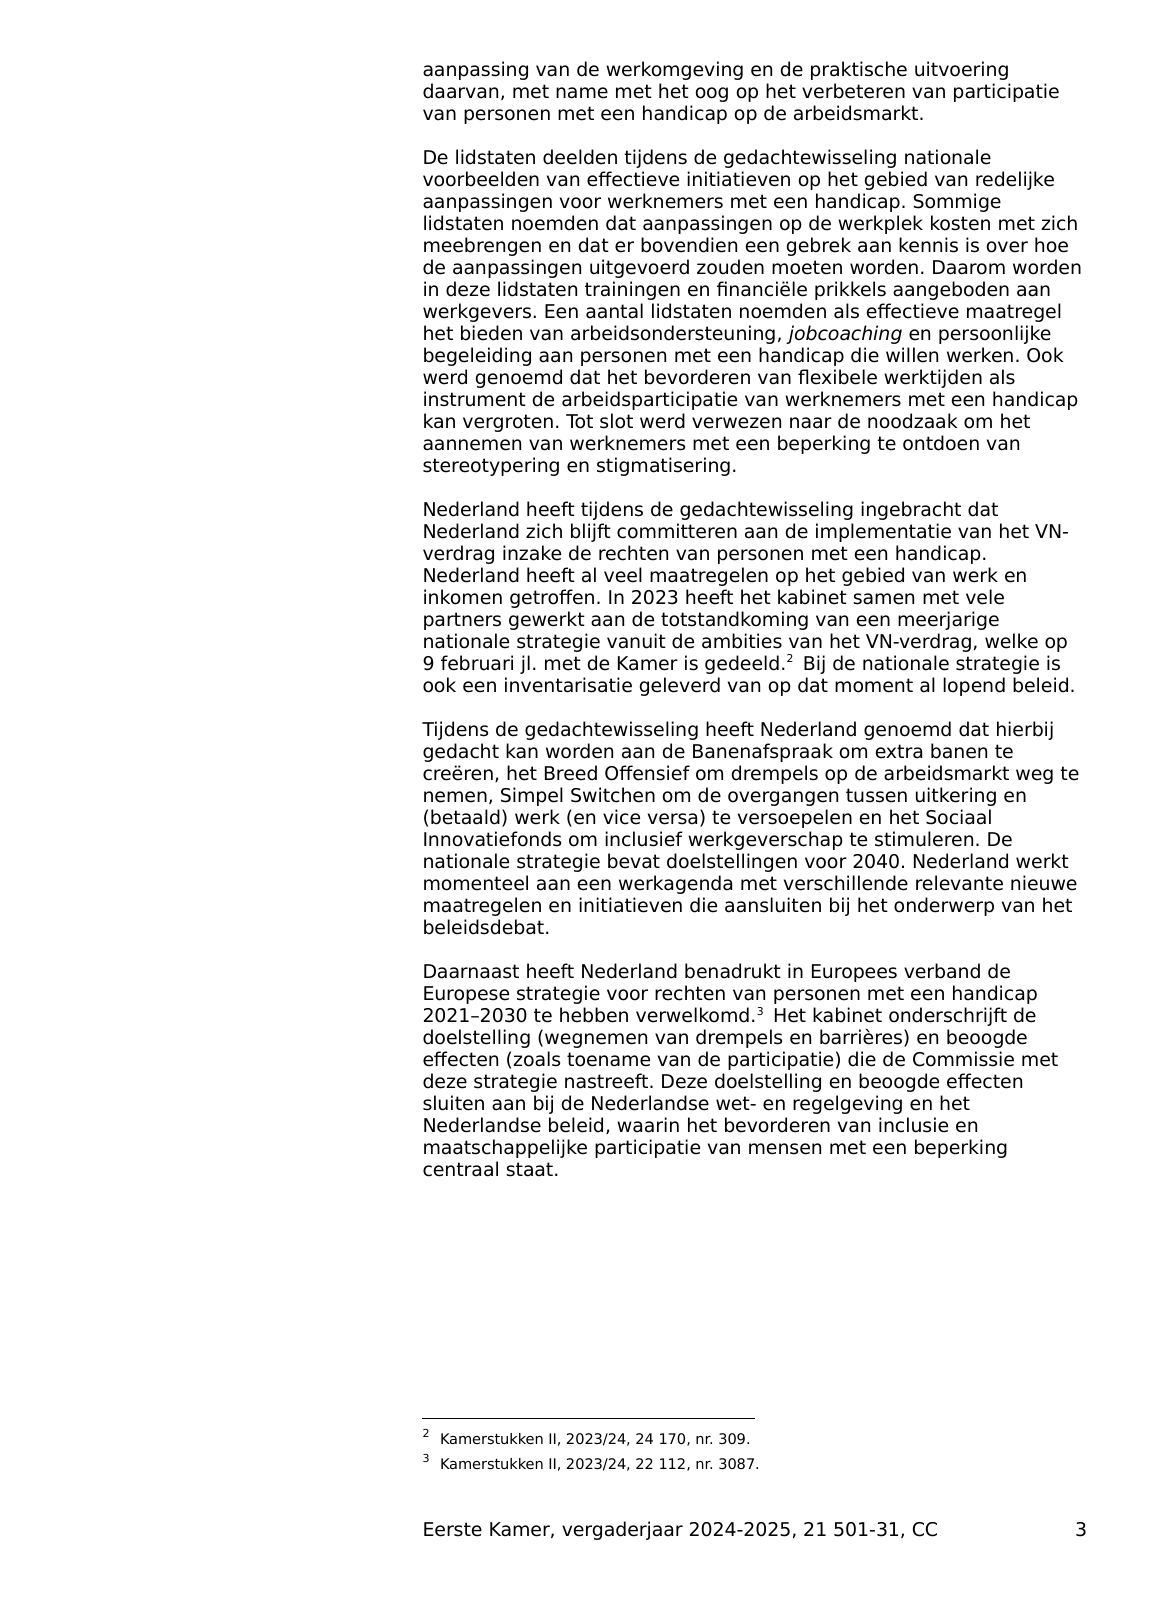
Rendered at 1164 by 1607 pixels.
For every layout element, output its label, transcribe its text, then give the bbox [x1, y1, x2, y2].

text Daarnaast heeft Nederland benadrukt in Europees verband de Europese strategie voor rechten van personen met een handicap 2021–2030 te hebben verwelkomd. Het kabinet onderschrijft de doelstelling (wegnemen van drempels en barrières) en beoogde effecten (zoals toename van de participatie) die de Commissie met deze strategie nastreeft. Deze doelstelling en beoogde effecten sluiten aan bij de Nederlandse wet- en regelgeving en het Nederlandse beleid, waarin het bevorderen van inclusie en maatschappelijke participatie van mensen met een beperking centraal staat. [422, 961, 1087, 1181]
text aanpassing van de werkomgeving en de praktische uitvoering daarvan, met name met het oog op het verbeteren van participatie van personen met een handicap op de arbeidsmarkt. [422, 59, 1087, 125]
text Tijdens de gedachtewisseling heeft Nederland genoemd dat hierbij gedacht kan worden aan de Banenafspraak om extra banen te creëren, het Breed Offensief om drempels op de arbeidsmarkt weg te nemen, Simpel Switchen om de overgangen tussen uitkering en (betaald) werk (en vice versa) te versoepelen en het Sociaal Innovatiefonds om inclusief werkgeverschap te stimuleren. De nationale strategie bevat doelstellingen voor 2040. Nederland werkt momenteel aan een werkagenda met verschillende relevante nieuwe maatregelen en initiatieven die aansluiten bij het onderwerp van het beleidsdebat. [422, 719, 1087, 939]
text De lidstaten deelden tijdens de gedachtewisseling nationale voorbeelden van effectieve initiatieven op het gebied van redelijke aanpassingen voor werknemers met een handicap. Sommige lidstaten noemden dat aanpassingen op de werkplek kosten met zich meebrengen en dat er bovendien een gebrek aan kennis is over hoe de aanpassingen uitgevoerd zouden moeten worden. Daarom worden in deze lidstaten trainingen en financiële prikkels aangeboden aan werkgevers. Een aantal lidstaten noemden als effectieve maatregel het bieden van arbeidsondersteuning, jobcoaching en persoonlijke begeleiding aan personen met een handicap die willen werken. Ook werd genoemd dat het bevorderen van flexibele werktijden als instrument de arbeidsparticipatie van werknemers met een handicap kan vergroten. Tot slot werd verwezen naar de noodzaak om het aannemen van werknemers met een beperking te ontdoen van stereotypering en stigmatisering. [422, 147, 1087, 477]
text Kamerstukken II, 2023/24, 24 170, nr. 309. [422, 1427, 1087, 1449]
text Kamerstukken II, 2023/24, 22 112, nr. 3087. [422, 1452, 1087, 1474]
text Nederland heeft tijdens de gedachtewisseling ingebracht dat Nederland zich blijft committeren aan de implementatie van het VN-verdrag inzake de rechten van personen met een handicap. Nederland heeft al veel maatregelen op het gebied van werk en inkomen getroffen. In 2023 heeft het kabinet samen met vele partners gewerkt aan de totstandkoming van een meerjarige nationale strategie vanuit de ambities van het VN-verdrag, welke op 9 februari jl. met de Kamer is gedeeld. Bij de nationale strategie is ook een inventarisatie geleverd van op dat moment al lopend beleid. [422, 499, 1087, 697]
